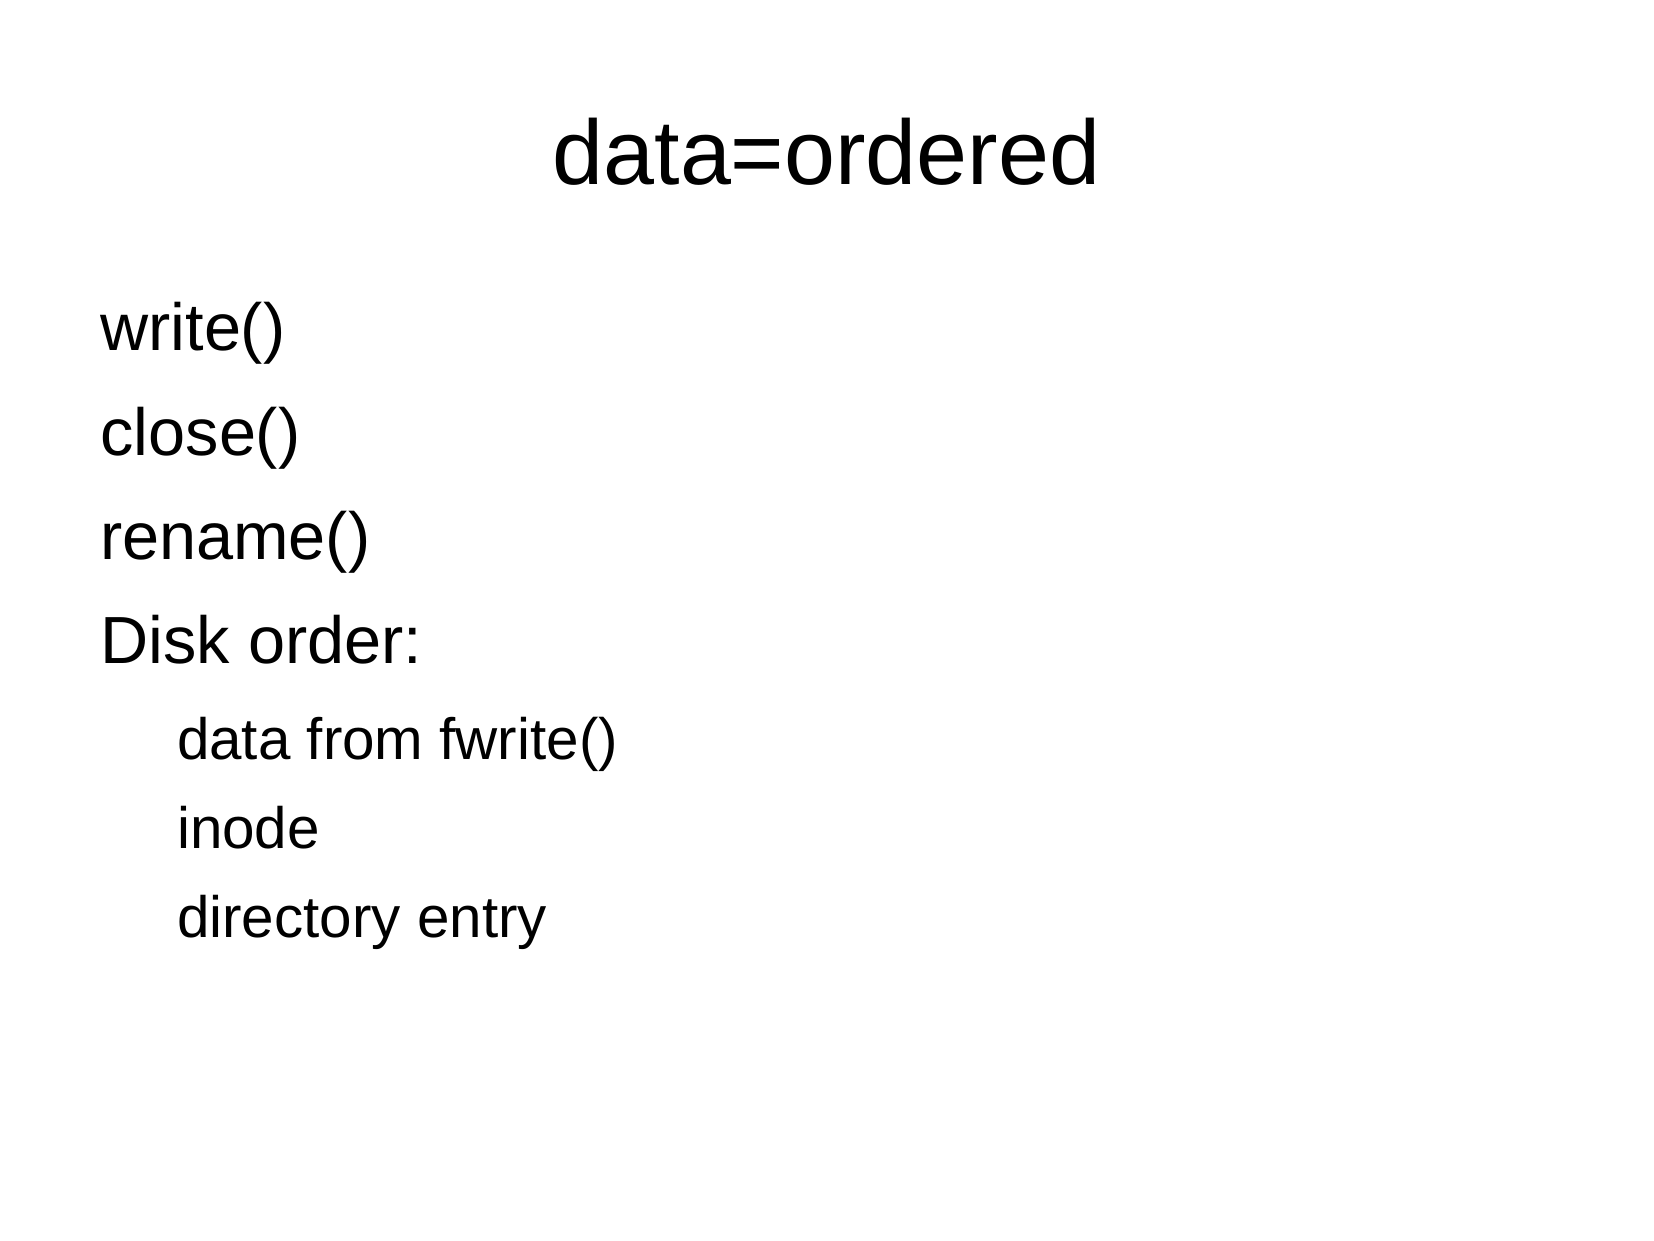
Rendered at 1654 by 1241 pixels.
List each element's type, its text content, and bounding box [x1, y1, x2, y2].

title data=ordered [82, 56, 1571, 250]
list write() close() rename() Disk order: data from fwrite() inode directory entry [82, 290, 1571, 1113]
